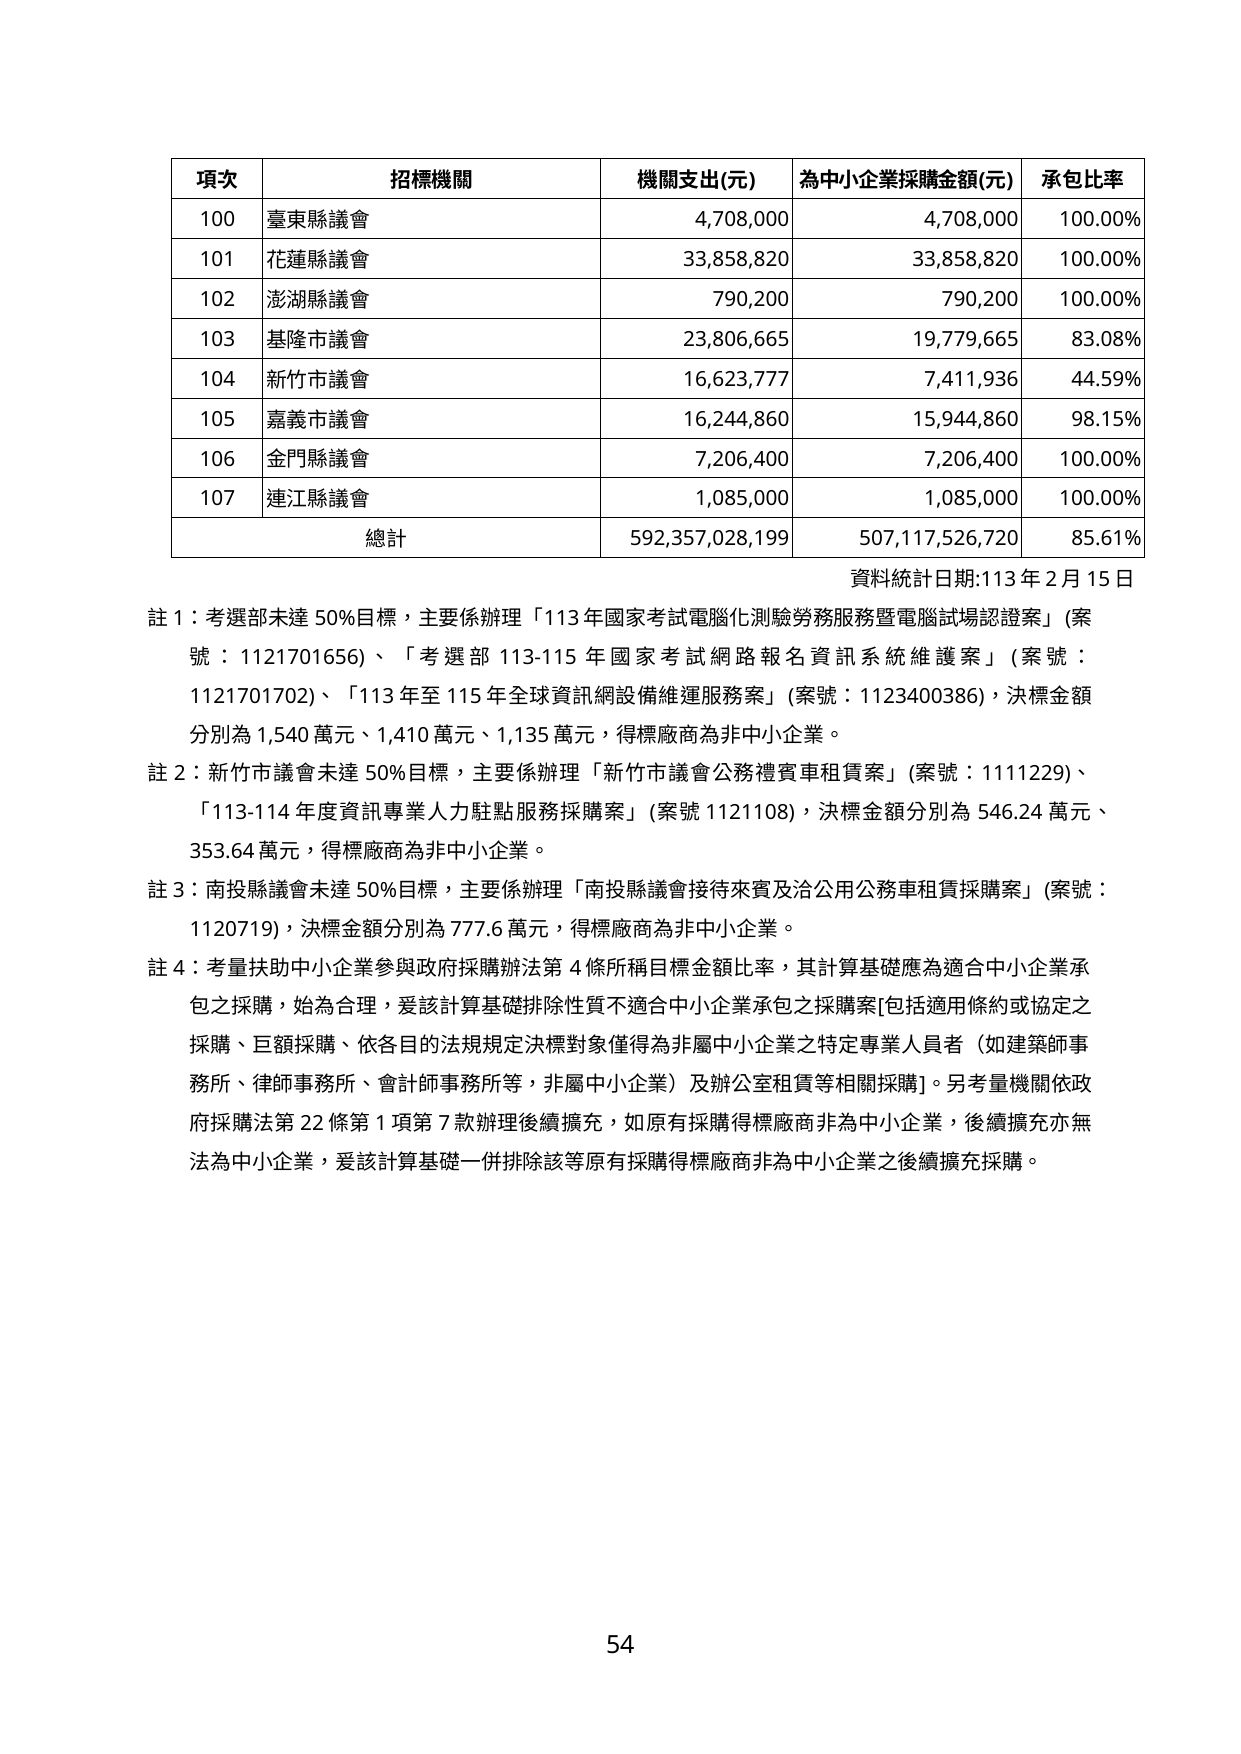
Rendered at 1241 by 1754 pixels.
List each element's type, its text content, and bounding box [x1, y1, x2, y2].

table_header 承包比率 [1022, 159, 1144, 198]
table_cell 1,085,000 [793, 478, 1021, 517]
table_cell 1,085,000 [601, 478, 792, 517]
table_cell 102 [172, 279, 262, 318]
table_cell 100.00% [1022, 478, 1144, 517]
table_cell 100.00% [1022, 279, 1144, 318]
table_cell 100.00% [1022, 239, 1144, 278]
table_cell 16,623,777 [601, 359, 792, 397]
table_cell 4,708,000 [601, 199, 792, 238]
table_cell 連江縣議會 [263, 478, 600, 517]
text 註3：南投縣議會未達50%目標，主要係辦理「南投縣議會接待來賓及洽公用公務車租賃採購案」(案號：1120719)，決標金額分別為777.6萬元，得標廠商為非中小企業。 [148, 869, 1092, 947]
table_cell 16,244,860 [601, 399, 792, 437]
table_cell 790,200 [601, 279, 792, 318]
table_header 招標機關 [263, 159, 600, 198]
table_cell 15,944,860 [793, 399, 1021, 437]
table_cell 100 [172, 199, 262, 238]
table_cell 7,206,400 [793, 439, 1021, 477]
text 註2：新竹市議會未達50%目標，主要係辦理「新竹市議會公務禮賓車租賃案」(案號：1111229)、「113-114年度資訊專業人力駐點服務採購案」(案號1121108)，決標金額分別為546.24萬元、353.64萬元，得標廠商為非中小企業。 [148, 752, 1092, 869]
table_header 機關支出(元) [601, 159, 792, 198]
table_cell 103 [172, 319, 262, 358]
table_cell 107 [172, 478, 262, 517]
table_cell 23,806,665 [601, 319, 792, 358]
table_cell 7,206,400 [601, 439, 792, 477]
table_cell 592,357,028,199 [601, 518, 792, 557]
text 資料統計日期:113年2月15日 [148, 558, 1135, 597]
table_cell 105 [172, 399, 262, 437]
table_header 為中小企業採購金額(元) [793, 159, 1021, 198]
text 註4：考量扶助中小企業參與政府採購辦法第4條所稱目標金額比率，其計算基礎應為適合中小企業承包之採購，始為合理，爰該計算基礎排除性質不適合中小企業承包之採購案[包括適用條約或協定之採購、巨額採購、依各目的法規規定決標對象僅得為非屬中小企業之特定專業人員者（如建築師事務所、律師事務所、會計師事務所等，非屬中小企業）及辦公室租賃等相關採購]。另考量機關依政府採購法第22條第1項第7款辦理後續擴充，如原有採購得標廠商非為中小企業，後續擴充亦無法為中小企業，爰該計算基礎一併排除該等原有採購得標廠商非為中小企業之後續擴充採購。 [148, 947, 1092, 1180]
table_cell 106 [172, 439, 262, 477]
table_cell 花蓮縣議會 [263, 239, 600, 278]
table_cell 33,858,820 [793, 239, 1021, 278]
table_cell 臺東縣議會 [263, 199, 600, 238]
table_cell 85.61% [1022, 518, 1144, 557]
table_cell 790,200 [793, 279, 1021, 318]
table_cell 4,708,000 [793, 199, 1021, 238]
table_cell 總計 [172, 518, 600, 557]
table_cell 新竹市議會 [263, 359, 600, 397]
table_cell 98.15% [1022, 399, 1144, 437]
table_cell 19,779,665 [793, 319, 1021, 358]
table_cell 100.00% [1022, 439, 1144, 477]
table_cell 100.00% [1022, 199, 1144, 238]
text 註1：考選部未達50%目標，主要係辦理「113年國家考試電腦化測驗勞務服務暨電腦試場認證案」(案號：1121701656)、「考選部113-115年國家考試網路報名資訊系統維護案」(案號：1121701702)、「113年至115年全球資訊網設備維運服務案」(案號：1123400386)，決標金額分別為1,540萬元、1,410萬元、1,135萬元，得標廠商為非中小企業。 [148, 597, 1092, 752]
table_cell 44.59% [1022, 359, 1144, 397]
table_cell 507,117,526,720 [793, 518, 1021, 557]
table_cell 金門縣議會 [263, 439, 600, 477]
table_cell 基隆市議會 [263, 319, 600, 358]
table_cell 澎湖縣議會 [263, 279, 600, 318]
table_cell 83.08% [1022, 319, 1144, 358]
table_header 項次 [172, 159, 262, 198]
table_cell 33,858,820 [601, 239, 792, 278]
table_cell 101 [172, 239, 262, 278]
table_cell 嘉義市議會 [263, 399, 600, 437]
table_cell 7,411,936 [793, 359, 1021, 397]
table_cell 104 [172, 359, 262, 397]
